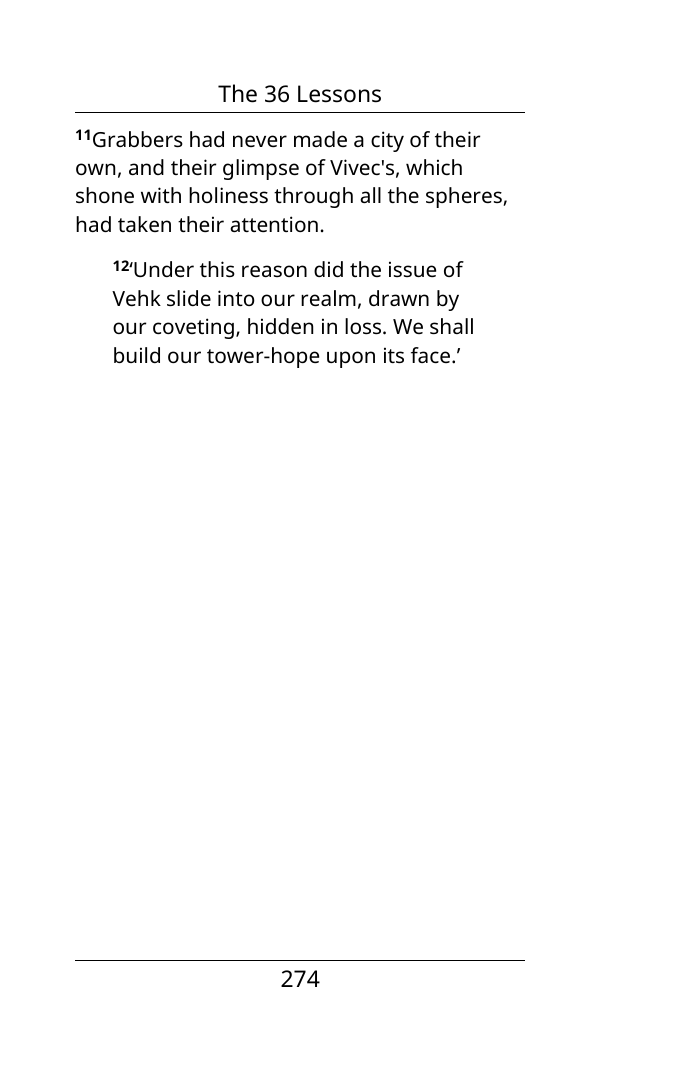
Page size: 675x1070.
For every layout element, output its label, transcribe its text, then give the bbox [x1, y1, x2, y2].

text 11Grabbers had never made a city of their own, and their glimpse of Vivec's, which shone with holiness through all the spheres, had taken their attention. [75, 125, 525, 238]
text 12‘Under this reason did the issue of Vehk slide into our realm, drawn by our coveting, hidden in loss. We shall build our tower-hope upon its face.’ [112, 256, 487, 369]
